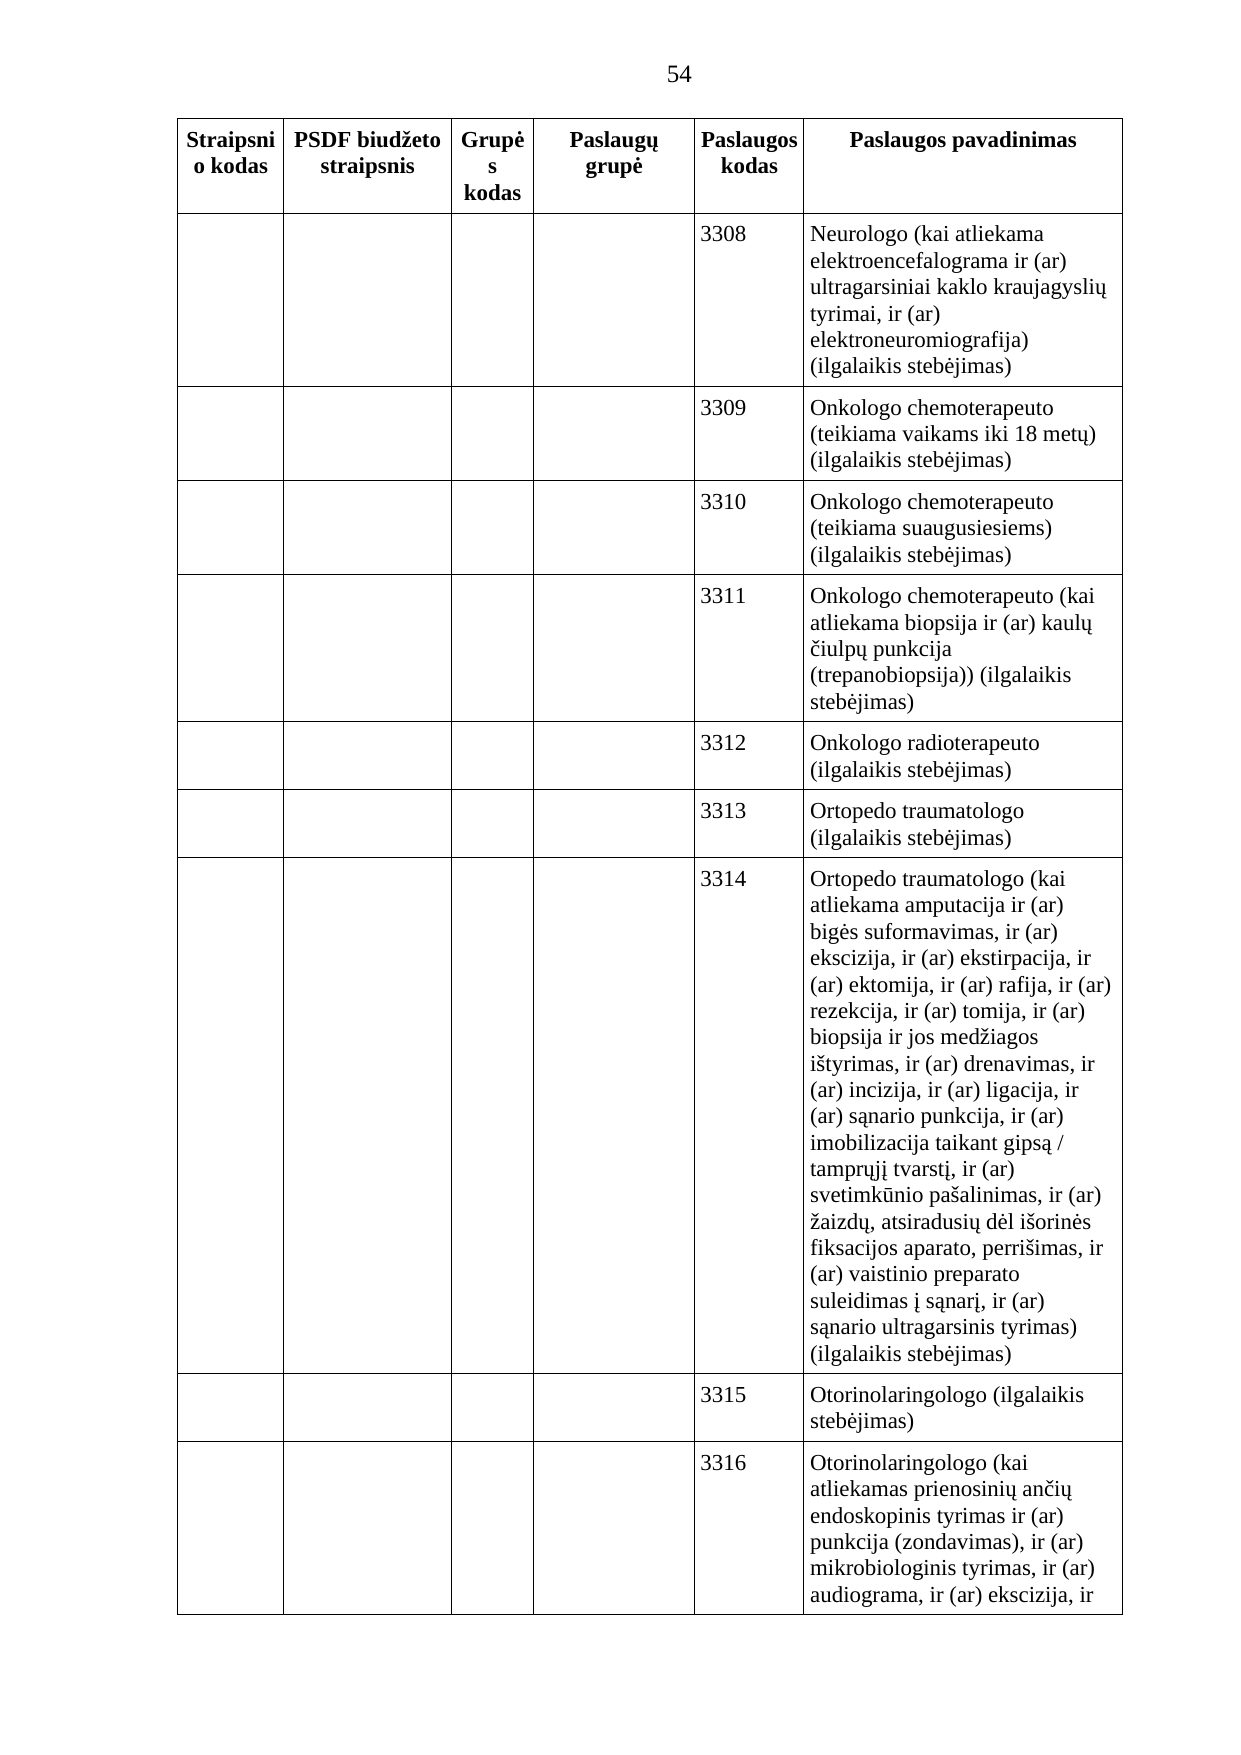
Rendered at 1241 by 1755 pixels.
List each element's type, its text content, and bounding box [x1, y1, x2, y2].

table_header Paslaugų grupė [534, 119, 694, 212]
table_cell 3315 [695, 1374, 803, 1441]
table_cell [534, 722, 694, 789]
table_cell [178, 387, 283, 480]
table_header Grupės kodas [452, 119, 533, 212]
table_header Paslaugos pavadinimas [804, 119, 1122, 212]
table_cell Neurologo (kai atliekama elektroencefalograma ir (ar) ultragarsiniai kaklo kraujagyslių tyrimai, ir (ar) elektroneuromiografija) (ilgalaikis stebėjimas) [804, 214, 1122, 386]
table_cell [284, 790, 451, 857]
table_cell [534, 214, 694, 386]
table_cell [178, 722, 283, 789]
table_cell 3312 [695, 722, 803, 789]
table_cell [284, 858, 451, 1373]
table_cell 3311 [695, 575, 803, 721]
table_cell [452, 790, 533, 857]
table_cell [452, 387, 533, 480]
table_cell [534, 481, 694, 574]
table_cell [452, 1374, 533, 1441]
table_cell [534, 1442, 694, 1614]
table_cell Onkologo chemoterapeuto (teikiama vaikams iki 18 metų) (ilgalaikis stebėjimas) [804, 387, 1122, 480]
table_cell [452, 858, 533, 1373]
table_cell [452, 481, 533, 574]
table_cell [178, 214, 283, 386]
table_cell [178, 575, 283, 721]
table_cell 3316 [695, 1442, 803, 1614]
table_cell [178, 790, 283, 857]
table_cell [452, 722, 533, 789]
table_cell Otorinolaringologo (ilgalaikis stebėjimas) [804, 1374, 1122, 1441]
table_cell 3308 [695, 214, 803, 386]
table_cell 3314 [695, 858, 803, 1373]
table_cell Onkologo chemoterapeuto (kai atliekama biopsija ir (ar) kaulų čiulpų punkcija (trepanobiopsija)) (ilgalaikis stebėjimas) [804, 575, 1122, 721]
table_cell Ortopedo traumatologo (kai atliekama amputacija ir (ar) bigės suformavimas, ir (ar) ekscizija, ir (ar) ekstirpacija, ir (ar) ektomija, ir (ar) rafija, ir (ar) rezekcija, ir (ar) tomija, ir (ar) biopsija ir jos medžiagos ištyrimas, ir (ar) drenavimas, ir (ar) incizija, ir (ar) ligacija, ir (ar) sąnario punkcija, ir (ar) imobilizacija taikant gipsą / tamprųjį tvarstį, ir (ar) svetimkūnio pašalinimas, ir (ar) žaizdų, atsiradusių dėl išorinės fiksacijos aparato, perrišimas, ir (ar) vaistinio preparato suleidimas į sąnarį, ir (ar) sąnario ultragarsinis tyrimas) (ilgalaikis stebėjimas) [804, 858, 1122, 1373]
table_cell [284, 214, 451, 386]
table_cell Onkologo radioterapeuto (ilgalaikis stebėjimas) [804, 722, 1122, 789]
table_cell 3313 [695, 790, 803, 857]
table_header Straipsnio kodas [178, 119, 283, 212]
table_cell Ortopedo traumatologo (ilgalaikis stebėjimas) [804, 790, 1122, 857]
table_cell [534, 790, 694, 857]
table_cell [284, 1442, 451, 1614]
table_cell [178, 1374, 283, 1441]
table_cell [452, 1442, 533, 1614]
table_cell [452, 214, 533, 386]
table_header PSDF biudžeto straipsnis [284, 119, 451, 212]
table_cell [284, 722, 451, 789]
table_cell [178, 481, 283, 574]
table_cell [534, 575, 694, 721]
table_cell [178, 1442, 283, 1614]
table_header Paslaugos kodas [695, 119, 803, 212]
table_cell [534, 858, 694, 1373]
table_cell 3310 [695, 481, 803, 574]
table_cell [534, 387, 694, 480]
table_cell [284, 387, 451, 480]
table_cell 3309 [695, 387, 803, 480]
table_cell Onkologo chemoterapeuto (teikiama suaugusiesiems) (ilgalaikis stebėjimas) [804, 481, 1122, 574]
table_cell Otorinolaringologo (kai atliekamas prienosinių ančių endoskopinis tyrimas ir (ar) punkcija (zondavimas), ir (ar) mikrobiologinis tyrimas, ir (ar) audiograma, ir (ar) ekscizija, ir [804, 1442, 1122, 1614]
table_cell [452, 575, 533, 721]
table_cell [284, 1374, 451, 1441]
table_cell [284, 575, 451, 721]
table_cell [534, 1374, 694, 1441]
table_cell [178, 858, 283, 1373]
table_cell [284, 481, 451, 574]
